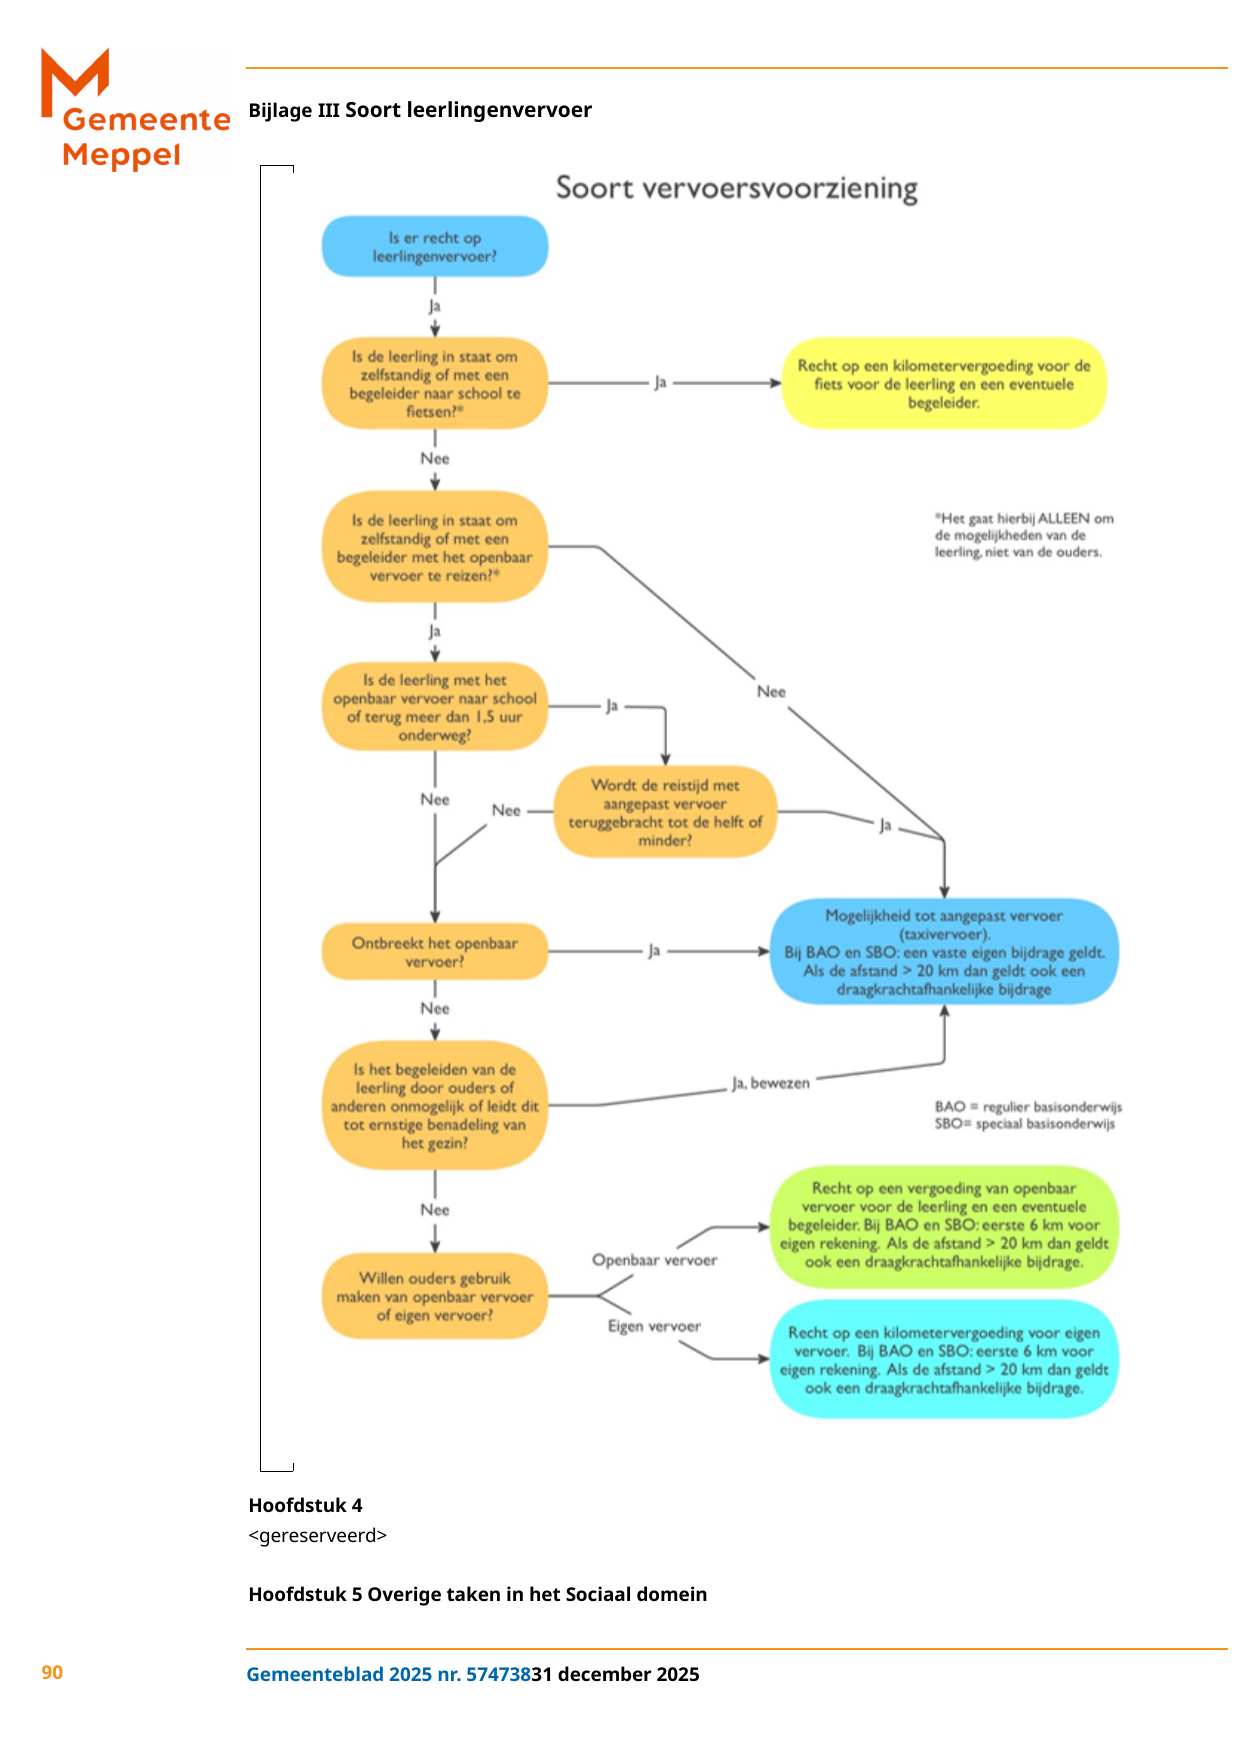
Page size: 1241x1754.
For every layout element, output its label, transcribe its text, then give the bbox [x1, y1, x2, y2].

text Hoofdstuk 4 [248, 1493, 1152, 1518]
picture [41, 47, 231, 172]
text Hoofdstuk 5 Overige taken in het Sociaal domein [248, 1581, 1152, 1607]
picture [268, 173, 1155, 1463]
text Bijlage III Soort leerlingenvervoer [248, 95, 1152, 123]
text <gereserveerd> [248, 1522, 1152, 1548]
